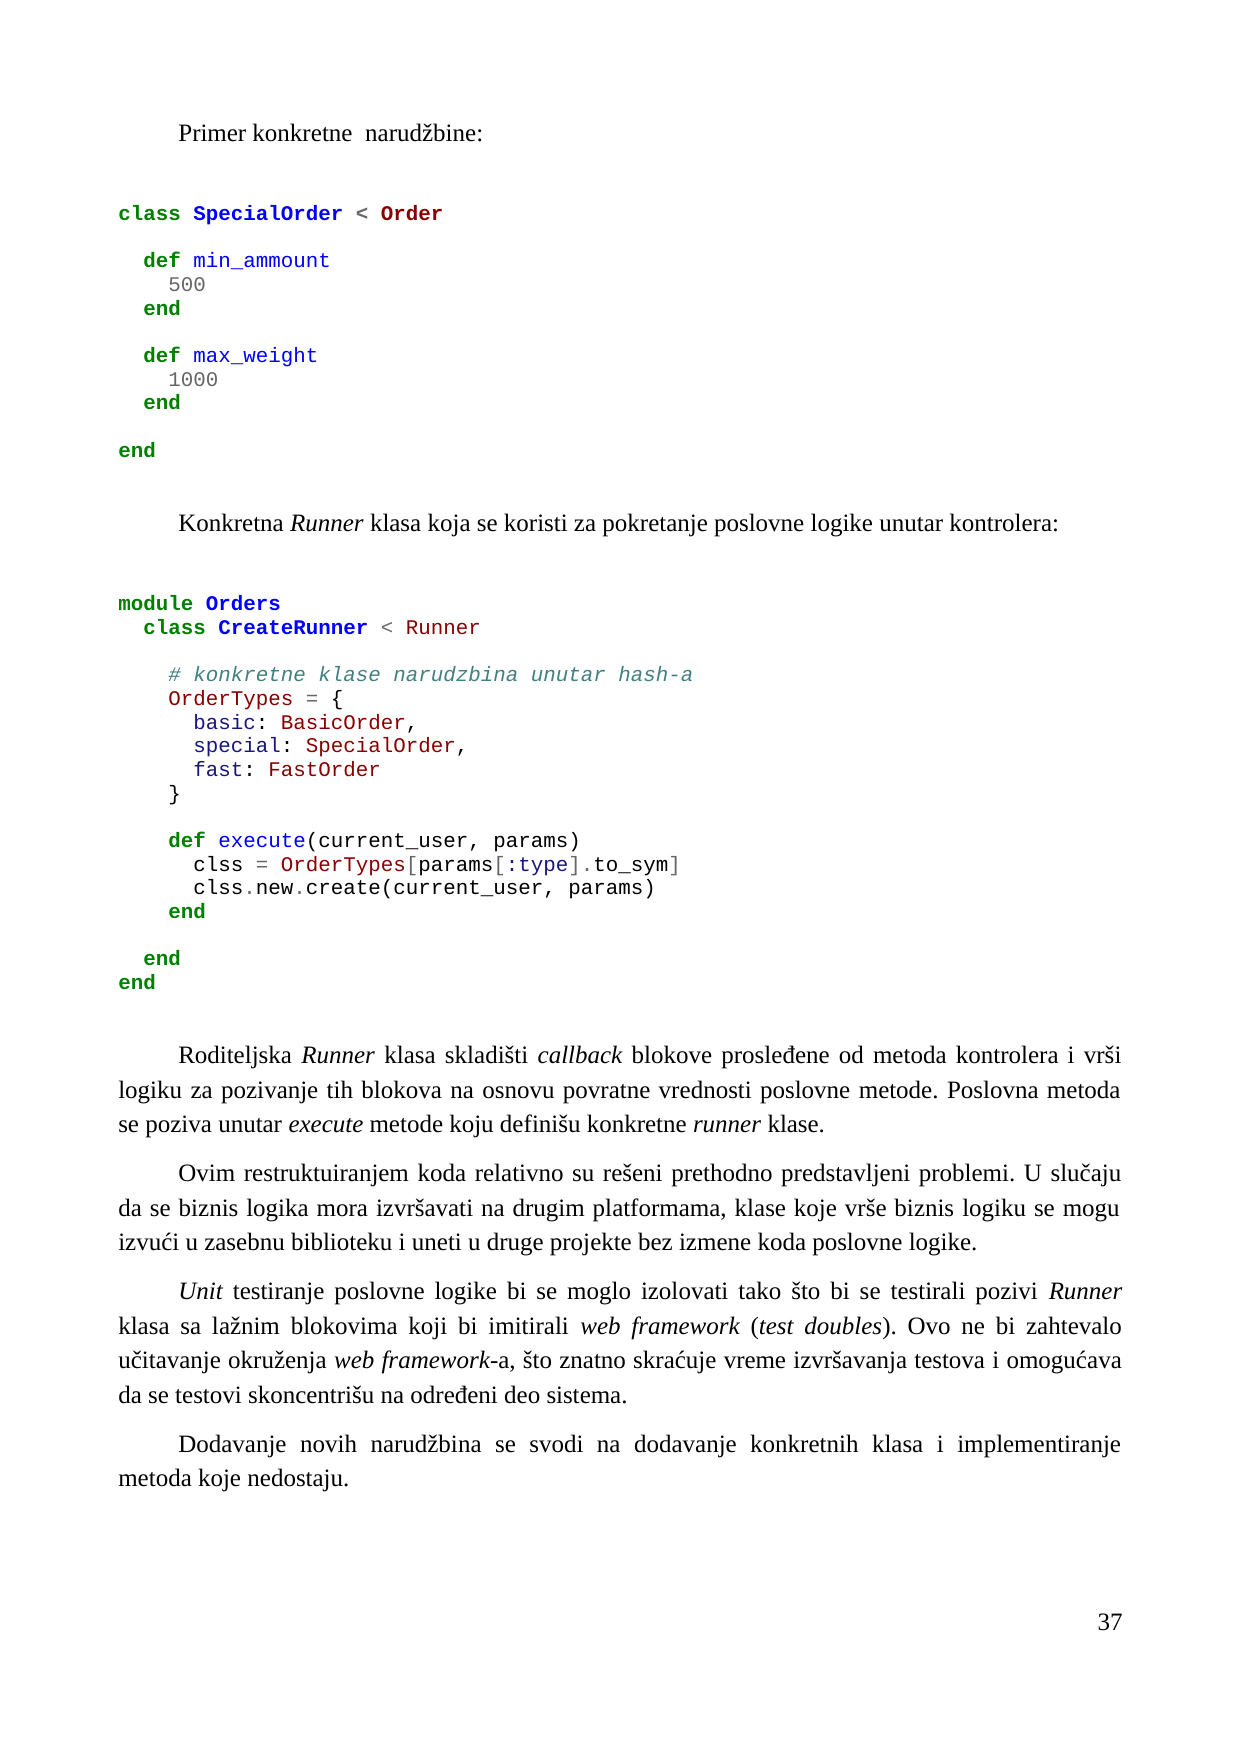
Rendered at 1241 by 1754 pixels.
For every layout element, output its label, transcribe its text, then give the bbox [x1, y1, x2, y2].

text end [118, 440, 1122, 463]
text def min_ammount [118, 251, 1122, 274]
text def max_weight [118, 345, 1122, 369]
text 1000 [118, 369, 1122, 392]
text special: SpecialOrder, [118, 735, 1122, 759]
text } [118, 783, 1122, 806]
text clss.new.create(current_user, params) [118, 877, 1122, 901]
text Roditeljska Runner klasa skladišti callback blokove prosleđene od metoda kontrolera i vrši logiku za pozivanje tih blokova na osnovu povratne vrednosti poslovne metode. Poslovna metoda se poziva unutar execute metode koju definišu konkretne runner klase. [118, 1040, 1122, 1138]
text Primer konkretne narudžbine: [118, 118, 1122, 147]
text end [118, 298, 1122, 321]
text class SpecialOrder < Order [118, 203, 1122, 227]
text end [118, 972, 1122, 995]
text basic: BasicOrder, [118, 712, 1122, 735]
text class CreateRunner < Runner [118, 617, 1122, 641]
text Dodavanje novih narudžbina se svodi na dodavanje konkretnih klasa i implementiranje metoda koje nedostaju. [118, 1429, 1122, 1492]
text Ovim restruktuiranjem koda relativno su rešeni prethodno predstavljeni problemi. U slučaju da se biznis logika mora izvršavati na drugim platformama, klase koje vrše biznis logiku se mogu izvući u zasebnu biblioteku i uneti u druge projekte bez izmene koda poslovne logike. [118, 1158, 1122, 1256]
text Konkretna Runner klasa koja se koristi za pokretanje poslovne logike unutar kontrolera: [118, 508, 1122, 537]
text end [118, 948, 1122, 972]
text end [118, 392, 1122, 416]
text OrderTypes = { [118, 688, 1122, 712]
text # konkretne klase narudzbina unutar hash-a [118, 664, 1122, 688]
text end [118, 901, 1122, 924]
text fast: FastOrder [118, 759, 1122, 783]
text module Orders [118, 593, 1122, 617]
text def execute(current_user, params) [118, 830, 1122, 853]
text 500 [118, 274, 1122, 298]
text Unit testiranje poslovne logike bi se moglo izolovati tako što bi se testirali pozivi Runner klasa sa lažnim blokovima koji bi imitirali web framework (test doubles). Ovo ne bi zahtevalo učitavanje okruženja web framework-a, što znatno skraćuje vreme izvršavanja testova i omogućava da se testovi skoncentrišu na određeni deo sistema. [118, 1276, 1122, 1409]
text clss = OrderTypes[params[:type].to_sym] [118, 853, 1122, 877]
